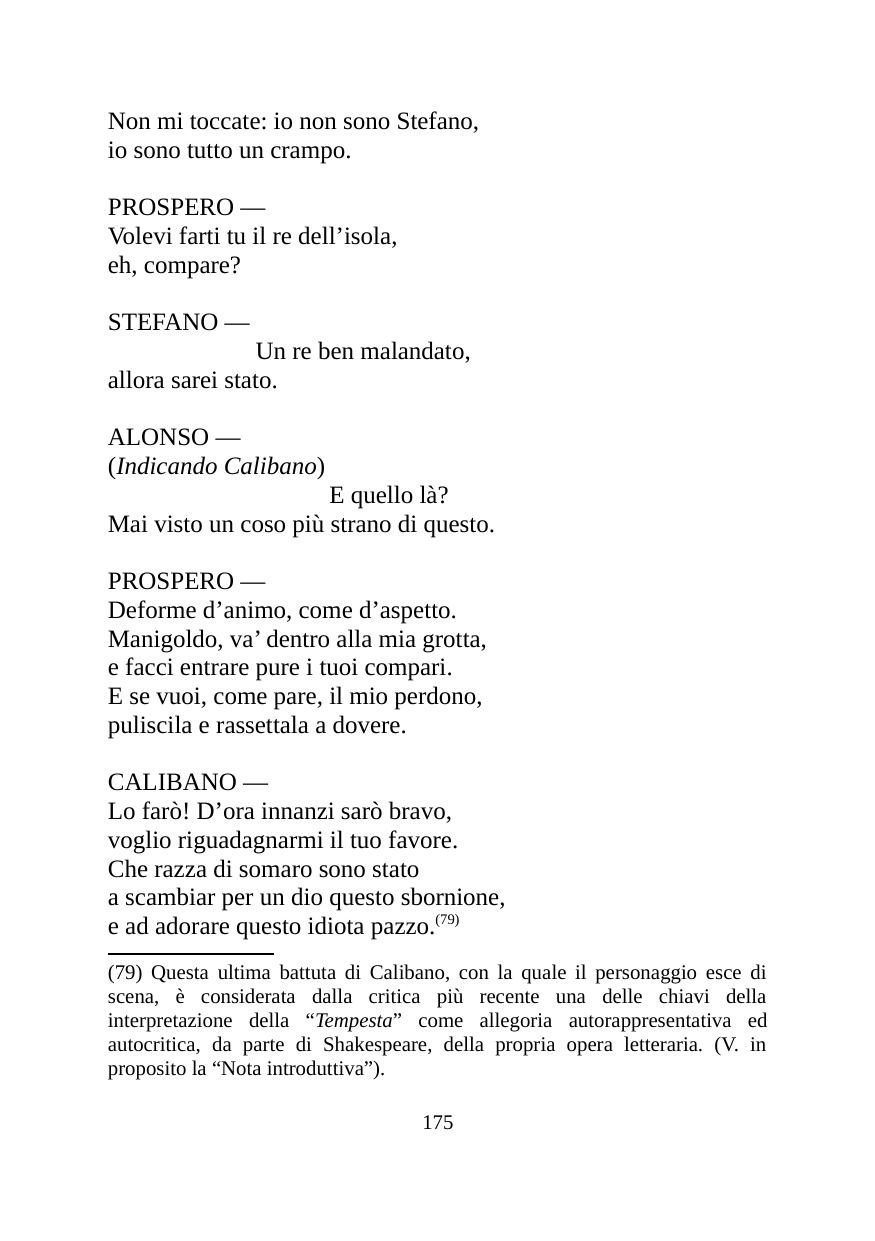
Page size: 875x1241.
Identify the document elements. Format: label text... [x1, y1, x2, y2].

text PROSPERO — [108, 566, 768, 595]
text Un re ben malandato, [108, 336, 768, 365]
text a scambiar per un dio questo sbornione, [108, 882, 768, 911]
text Non mi toccate: io non sono Stefano, [108, 106, 768, 135]
text eh, compare? [108, 250, 768, 279]
text STEFANO — [108, 307, 768, 336]
text Deforme d’animo, come d’aspetto. [108, 595, 768, 624]
text (Indicando Calibano) [108, 451, 768, 480]
text io sono tutto un crampo. [108, 135, 768, 164]
text voglio riguadagnarmi il tuo favore. [108, 825, 768, 854]
text puliscila e rassettala a dovere. [108, 710, 768, 739]
text Mai visto un coso più strano di questo. [108, 509, 768, 537]
text ALONSO — [108, 422, 768, 451]
text E quello là? [108, 480, 768, 509]
text Lo farò! D’ora innanzi sarò bravo, [108, 796, 768, 825]
text CALIBANO — [108, 767, 768, 796]
text Questa ultima battuta di Calibano, con la quale il personaggio esce di scena, è considerata dalla critica più recente una delle chiavi della interpretazione della “Tempesta” come allegoria autorappresentativa ed autocritica, da parte di Shakespeare, della propria opera letteraria. (V. in proposito la “Nota introduttiva”). [108, 960, 768, 1080]
text PROSPERO — [108, 192, 768, 221]
text e ad adorare questo idiota pazzo. [108, 911, 768, 940]
text allora sarei stato. [108, 365, 768, 394]
text e facci entrare pure i tuoi compari. [108, 652, 768, 681]
text Volevi farti tu il re dell’isola, [108, 221, 768, 250]
text Che razza di somaro sono stato [108, 854, 768, 882]
text Manigoldo, va’ dentro alla mia grotta, [108, 624, 768, 652]
text E se vuoi, come pare, il mio perdono, [108, 681, 768, 710]
